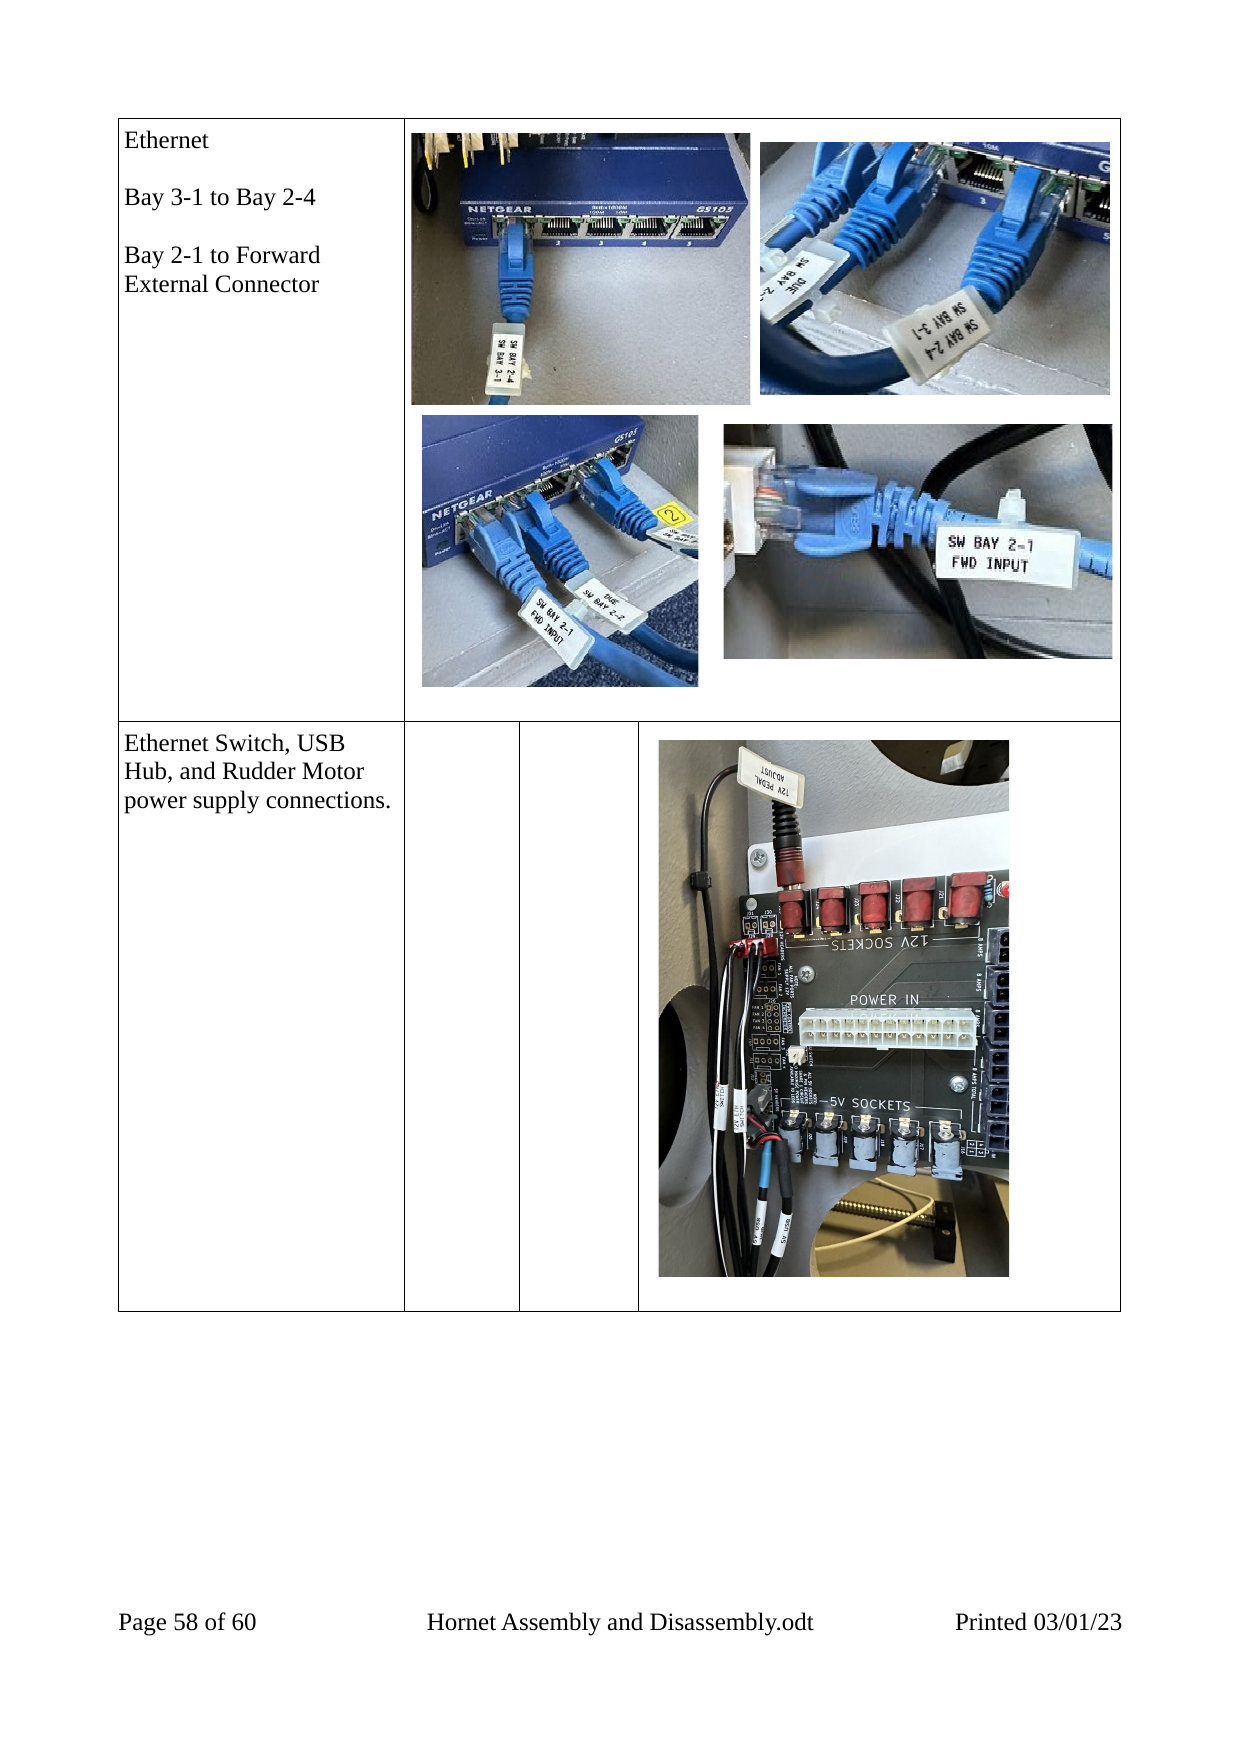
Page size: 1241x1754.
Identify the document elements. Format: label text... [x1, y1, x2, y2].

table_cell [405, 119, 1120, 721]
picture [658, 740, 1010, 1277]
table_cell [520, 722, 638, 1311]
picture [422, 415, 699, 687]
table_cell [405, 722, 519, 1311]
picture [411, 133, 751, 405]
table_cell Ethernet Bay 3-1 to Bay 2-4 Bay 2-1 to Forward External Connector [119, 119, 404, 721]
table_cell Ethernet Switch, USB Hub, and Rudder Motor power supply connections. [119, 722, 404, 1311]
table_cell [639, 722, 1120, 1311]
picture [760, 142, 1110, 395]
